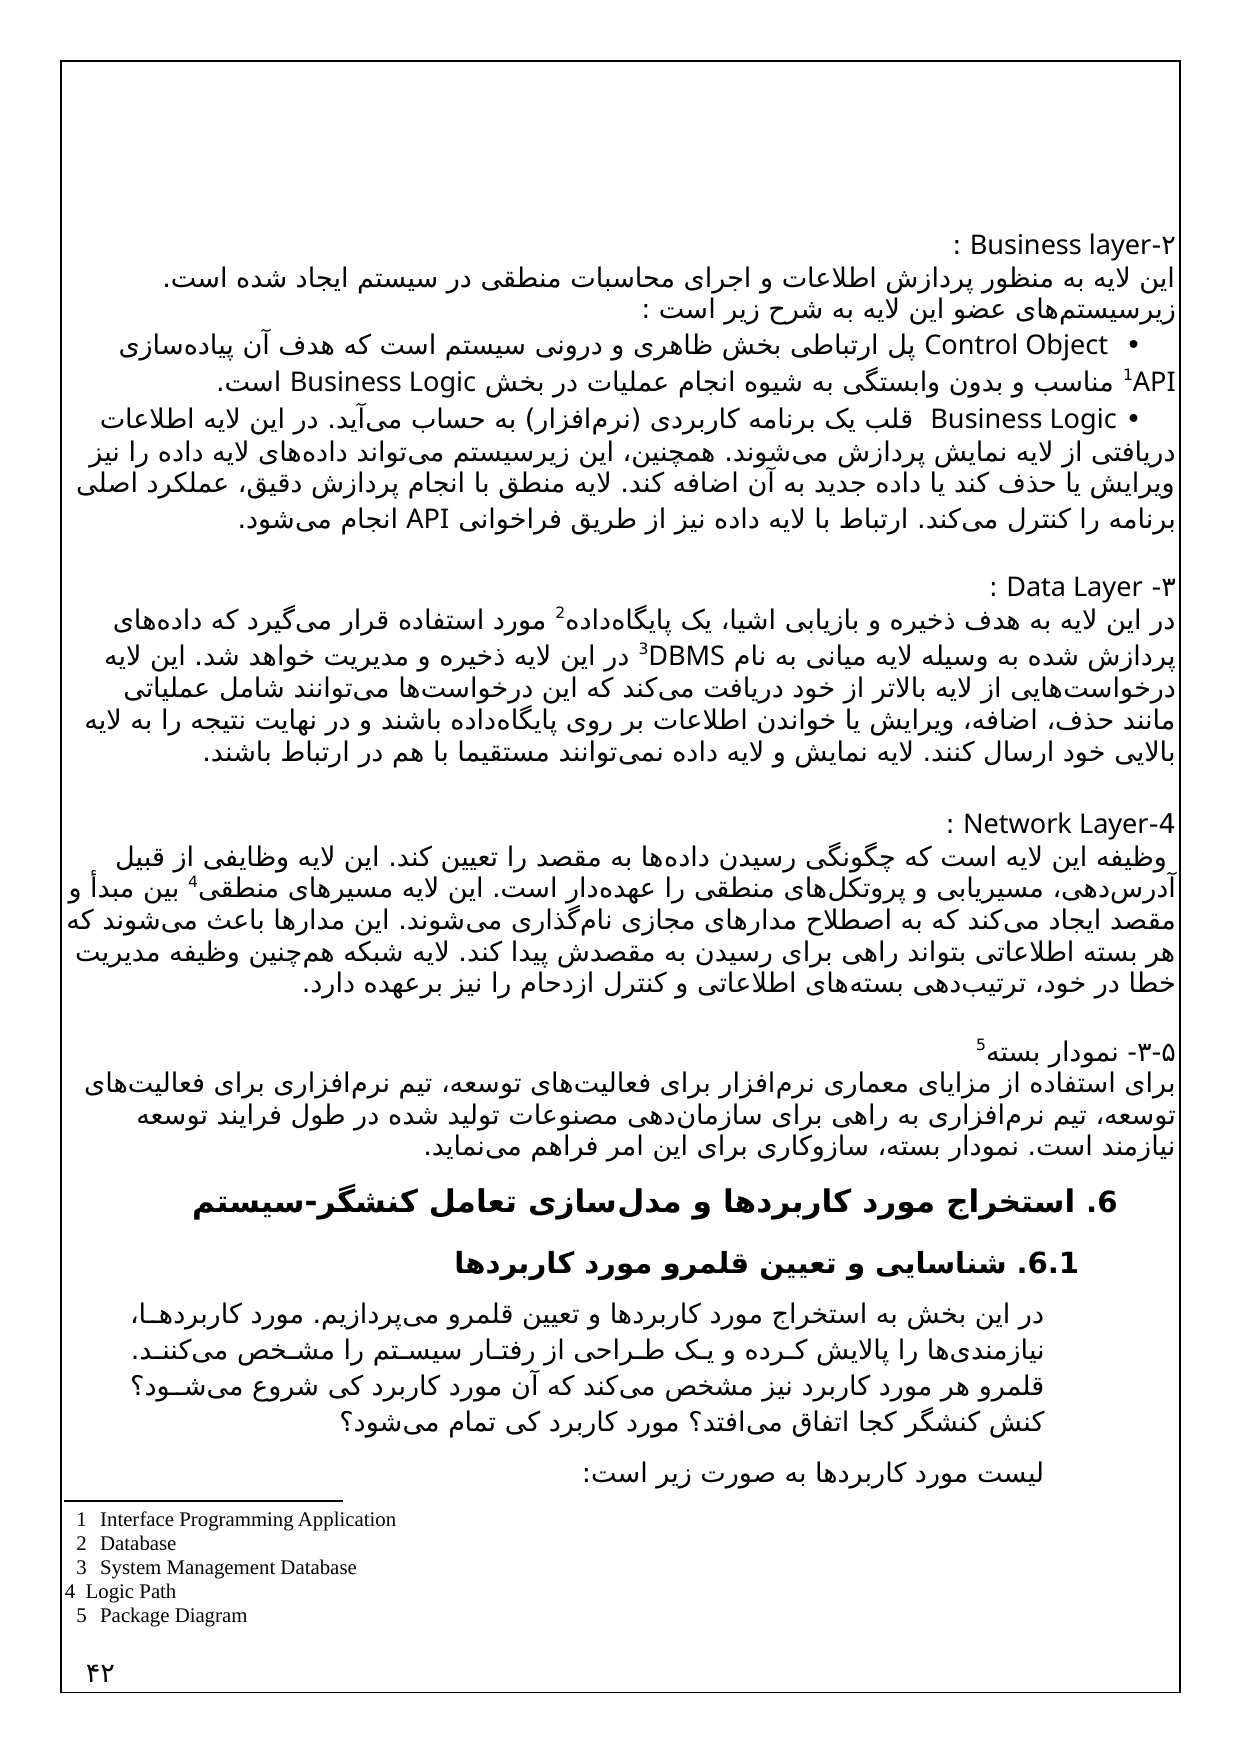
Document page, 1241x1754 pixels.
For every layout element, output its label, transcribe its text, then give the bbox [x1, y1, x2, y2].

text وظیفه این لایه است که چگونگی رسیدن داده‌ها به مقصد را تعیین کند. این لایه وظایفی از قبیل آدرس‌دهی، مسیریابی و پروتکل‌های منطقی را عهده‌دار است. این لایه مسیرهای منطقی بین مبدأ و مقصد ایجاد می‌کند که به اصطلاح مدارهای مجازی نام‌گذاری می‌شوند. این مدارها باعث می‌شوند که هر بسته اطلاعاتی بتواند راهی برای رسیدن به مقصدش پیدا کند. لایه شبکه هم‌چنین وظیفه مدیریت خطا در خود، ترتیب‌دهی بسته‌های اطلاعاتی و کنترل ازدحام را نیز برعهده دارد. [64, 841, 1176, 999]
text این لایه به منظور پردازش اطلاعات و اجرای محاسبات منطقی در سیستم ایجاد شده است. زیرسیستم‌های عضو این لایه به شرح زیر است : [64, 262, 1176, 325]
text Logic Path [64, 1579, 1176, 1603]
subtitle استخراج مورد کاربردها و مدل‌سازی تعامل کنشگر-سیستم [64, 1183, 1086, 1219]
text لیست مورد کاربردها به صورت زیر است: [130, 1457, 1045, 1489]
text ۲-Business layer : [64, 225, 1176, 262]
text System Management Database [76, 1555, 1176, 1579]
text Interface Programming Application [76, 1507, 1176, 1531]
text در این لایه به هدف ذخیره و بازیابی اشیا، یک پایگاه‌داده مورد استفاده قرار می‌گیرد که داده‌های پردازش شده به وسیله لایه میانی به نام DBMS در این لایه ذخیره و مدیریت خواهد شد. این لایه درخواست‌هایی از لایه بالاتر از خود دریافت می‌کند که این درخواست‌ها می‌توانند شامل عملیاتی مانند حذف، اضافه، ویرایش یا خواندن اطلاعات بر روی پایگاه‌داده باشند و در نهایت نتیجه را به لایه بالایی خود ارسال کنند. لایه نمایش و لایه داده نمی‌توانند مستقیما با هم در ارتباط باشند. [64, 604, 1176, 767]
text ۳- Data Layer : [64, 567, 1176, 604]
text Database [76, 1531, 1176, 1555]
text Package Diagram [76, 1603, 1176, 1627]
text برای استفاده از مزایای معماری نرم‌افزار برای فعالیت‌های توسعه، تیم نرم‌افزاری برای فعالیت‌های توسعه، تیم نرم‌افزاری به راهی برای سازمان‌دهی مصنوعات تولید شده در طول فرایند توسعه نیازمند است. نمودار بسته، سازوکاری برای این امر فراهم می‌نماید. [64, 1067, 1176, 1162]
text • Business Logic قلب یک برنامه کاربردی (نرم‌افزار) به حساب می‌آید. در این لایه اطلاعات دریافتی از لایه نمایش پردازش می‌شوند. همچنین، این زیرسیستم می‌تواند داده‌های لایه داده را نیز ویرایش یا حذف کند یا داده جدید به آن اضافه کند. لایه منطق با انجام پردازش دقیق، عملکرد اصلی برنامه را کنترل می‌کند. ارتباط با لایه داده نیز از طریق فراخوانی API انجام می‌شود. [64, 399, 1176, 536]
text در این بخش به استخراج مورد کاربردها و تعیین قلمرو می‌پردازیم. مورد کاربردها، نیازمندی‌ها را پالایش کرده و یک طراحی از رفتار سیستم را مشخص می‌کنند. قلمرو هر مورد کاربرد نیز مشخص می‌کند که آن مورد کاربرد کی شروع می‌شود؟ کنش کنشگر کجا اتفاق می‌افتد؟ مورد کاربرد کی تمام می‌شود؟ [130, 1298, 1045, 1438]
text ۳-۵- نمودار بسته [64, 1036, 1176, 1067]
subtitle شناسایی و تعیین قلمرو مورد کاربردها [64, 1246, 1016, 1280]
text 4-Network Layer : [64, 804, 1176, 841]
text • Control Object پل ارتباطی بخش ظاهری و درونی سیستم است که هدف آن پیاده‌سازی API مناسب و بدون وابستگی به شیوه انجام عملیات در بخش Business Logic است. [64, 325, 1176, 399]
